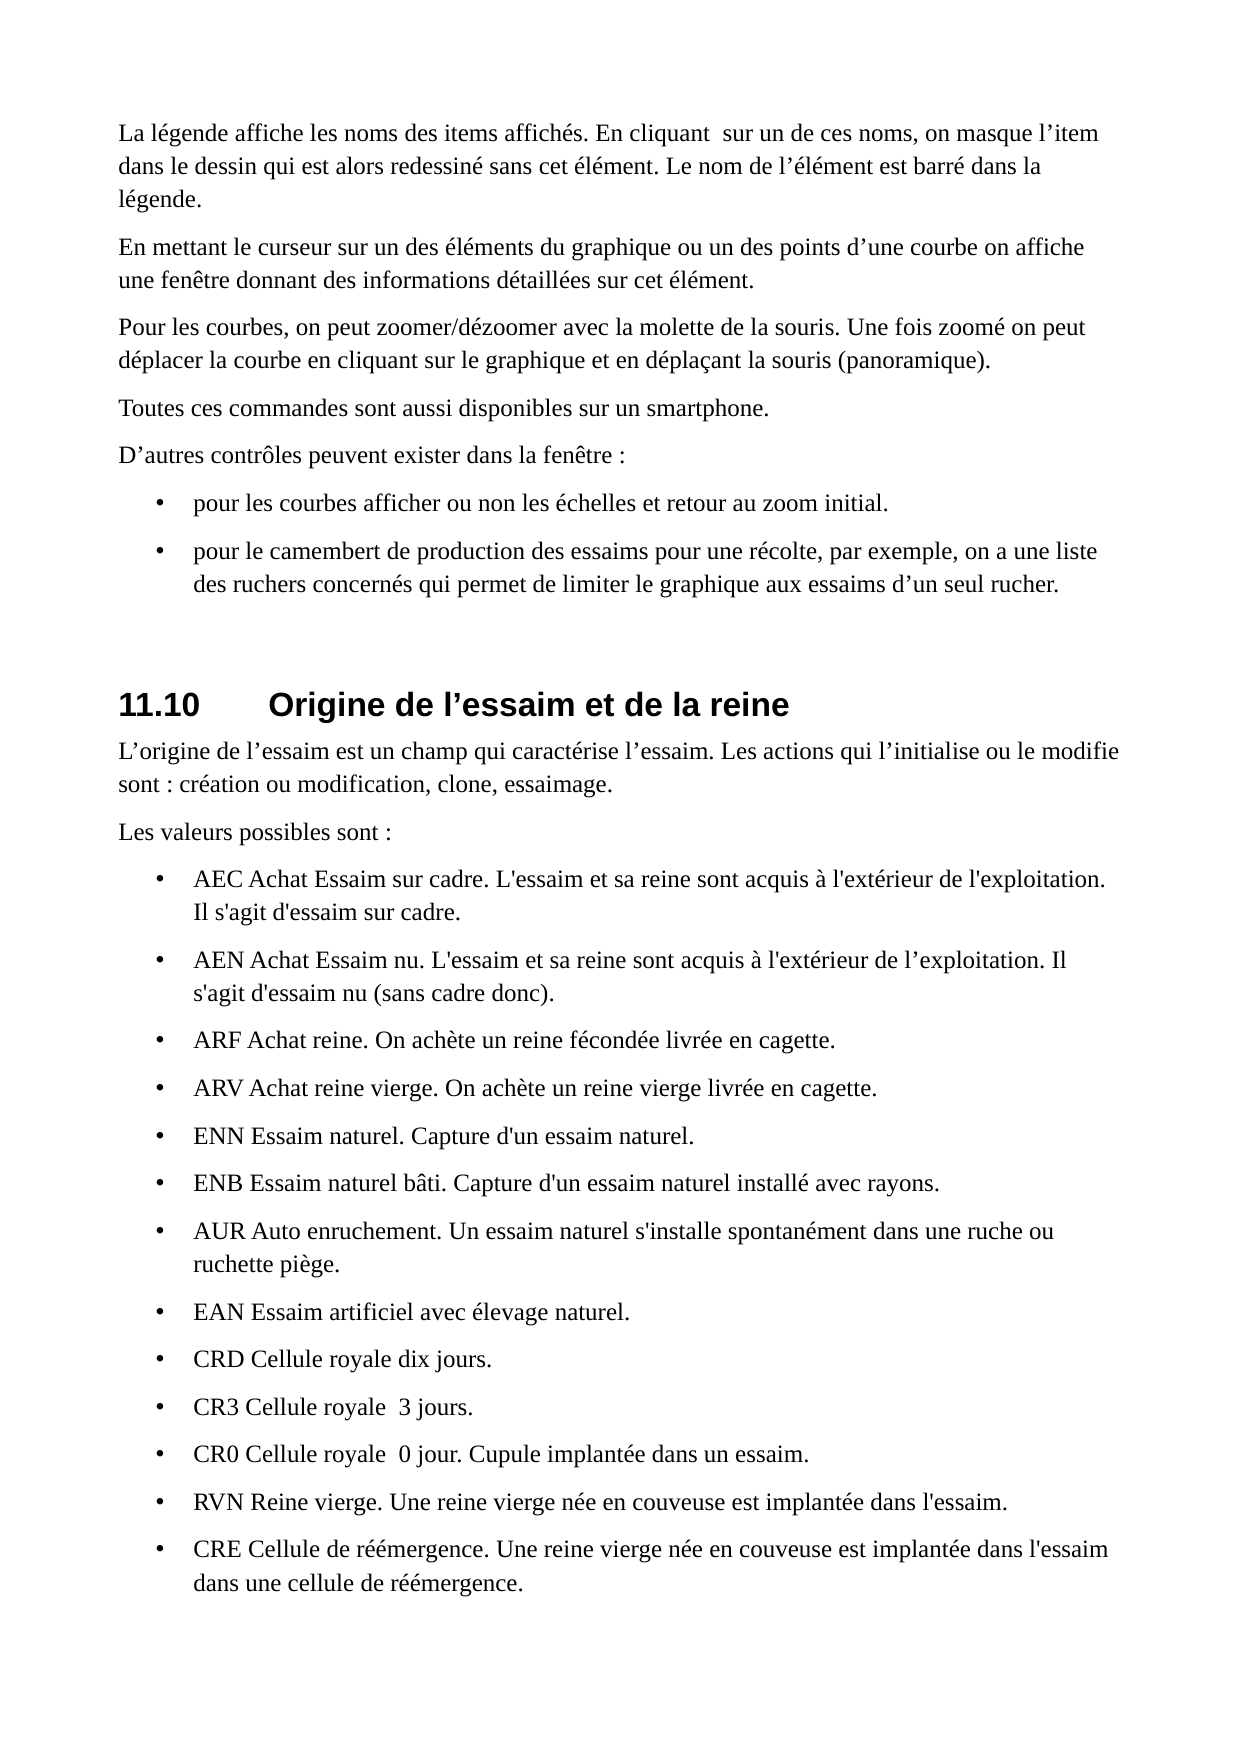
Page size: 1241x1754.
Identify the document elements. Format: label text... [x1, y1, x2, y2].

list AUR Auto enruchement. Un essaim naturel s'installe spontanément dans une ruche ou ruchette piège. [156, 1216, 1122, 1278]
list pour les courbes afficher ou non les échelles et retour au zoom initial. [156, 488, 1122, 517]
list ENN Essaim naturel. Capture d'un essaim naturel. [156, 1121, 1122, 1149]
text L’origine de l’essaim est un champ qui caractérise l’essaim. Les actions qui l’initialise ou le modifie sont : création ou modification, clone, essaimage. [118, 736, 1122, 798]
text D’autres contrôles peuvent exister dans la fenêtre : [118, 441, 1122, 469]
subtitle Origine de l’essaim et de la reine [118, 685, 1122, 723]
list ARF Achat reine. On achète un reine fécondée livrée en cagette. [156, 1026, 1122, 1054]
list pour le camembert de production des essaims pour une récolte, par exemple, on a une liste des ruchers concernés qui permet de limiter le graphique aux essaims d’un seul rucher. [156, 536, 1122, 598]
list AEN Achat Essaim nu. L'essaim et sa reine sont acquis à l'extérieur de l’exploitation. Il s'agit d'essaim nu (sans cadre donc). [156, 945, 1122, 1007]
text Toutes ces commandes sont aussi disponibles sur un smartphone. [118, 393, 1122, 422]
list RVN Reine vierge. Une reine vierge née en couveuse est implantée dans l'essaim. [156, 1487, 1122, 1516]
text Les valeurs possibles sont : [118, 817, 1122, 845]
text Pour les courbes, on peut zoomer/dézoomer avec la molette de la souris. Une fois zoomé on peut déplacer la courbe en cliquant sur le graphique et en déplaçant la souris (panoramique). [118, 312, 1122, 374]
list EAN Essaim artificiel avec élevage naturel. [156, 1297, 1122, 1325]
text La légende affiche les noms des items affichés. En cliquant sur un de ces noms, on masque l’item dans le dessin qui est alors redessiné sans cet élément. Le nom de l’élément est barré dans la légende. [118, 118, 1122, 213]
list CR3 Cellule royale 3 jours. [156, 1392, 1122, 1421]
list CRE Cellule de réémergence. Une reine vierge née en couveuse est implantée dans l'essaim dans une cellule de réémergence. [156, 1534, 1122, 1596]
list ENB Essaim naturel bâti. Capture d'un essaim naturel installé avec rayons. [156, 1168, 1122, 1197]
list ARV Achat reine vierge. On achète un reine vierge livrée en cagette. [156, 1073, 1122, 1102]
list CRD Cellule royale dix jours. [156, 1344, 1122, 1373]
text En mettant le curseur sur un des éléments du graphique ou un des points d’une courbe on affiche une fenêtre donnant des informations détaillées sur cet élément. [118, 232, 1122, 293]
list CR0 Cellule royale 0 jour. Cupule implantée dans un essaim. [156, 1439, 1122, 1468]
list AEC Achat Essaim sur cadre. L'essaim et sa reine sont acquis à l'extérieur de l'exploitation. Il s'agit d'essaim sur cadre. [156, 864, 1122, 926]
